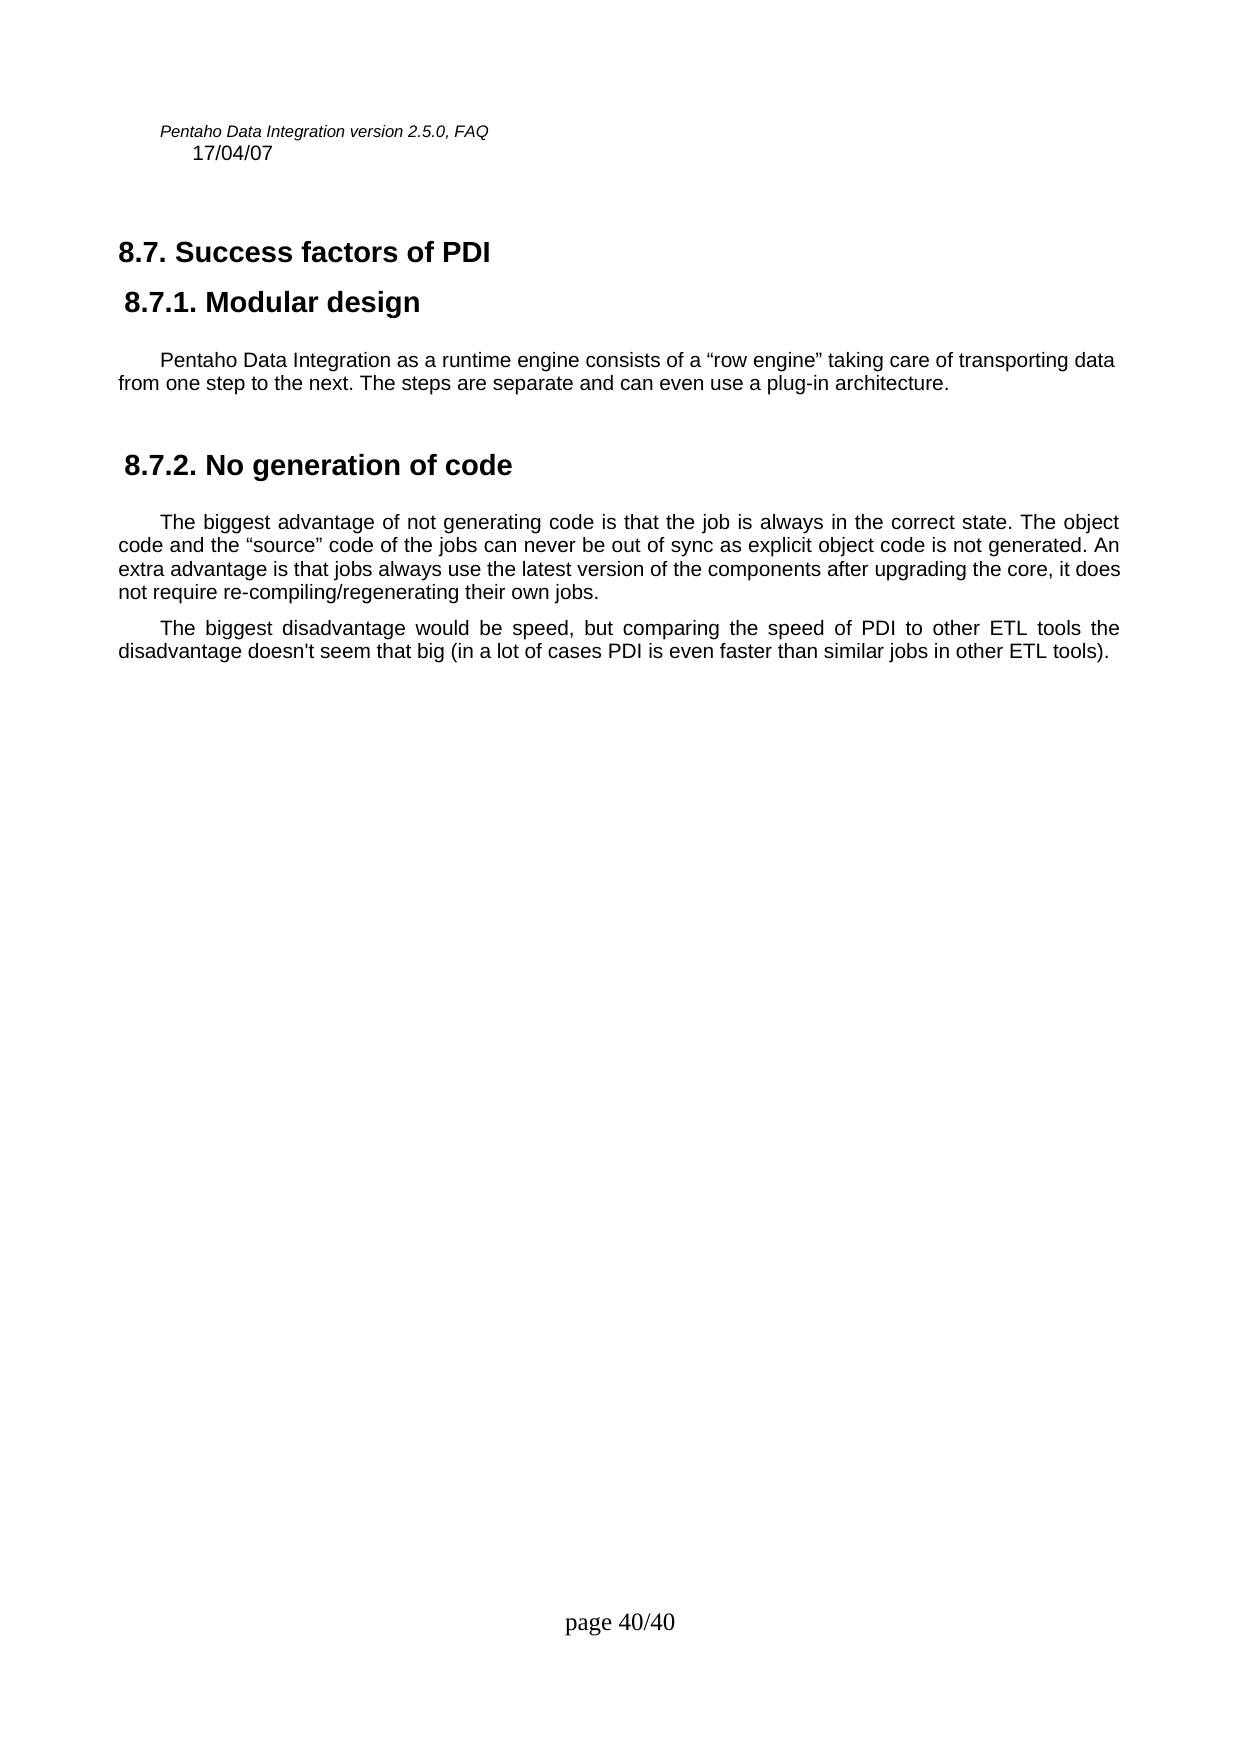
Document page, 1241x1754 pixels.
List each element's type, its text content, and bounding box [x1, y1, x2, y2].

subtitle Modular design [124, 286, 1122, 319]
text The biggest disadvantage would be speed, but comparing the speed of PDI to other ETL tools the disadvantage doesn't seem that big (in a lot of cases PDI is even faster than similar jobs in other ETL tools). [118, 616, 1122, 663]
text Pentaho Data Integration as a runtime engine consists of a “row engine” taking care of transporting data from one step to the next. The steps are separate and can even use a plug-in architecture. [118, 348, 1122, 394]
text The biggest advantage of not generating code is that the job is always in the correct state. The object code and the “source” code of the jobs can never be out of sync as explicit object code is not generated. An extra advantage is that jobs always use the latest version of the components after upgrading the core, it does not require re-compiling/regenerating their own jobs. [118, 511, 1122, 604]
subtitle Success factors of PDI [118, 236, 1122, 268]
subtitle No generation of code [124, 449, 1122, 481]
